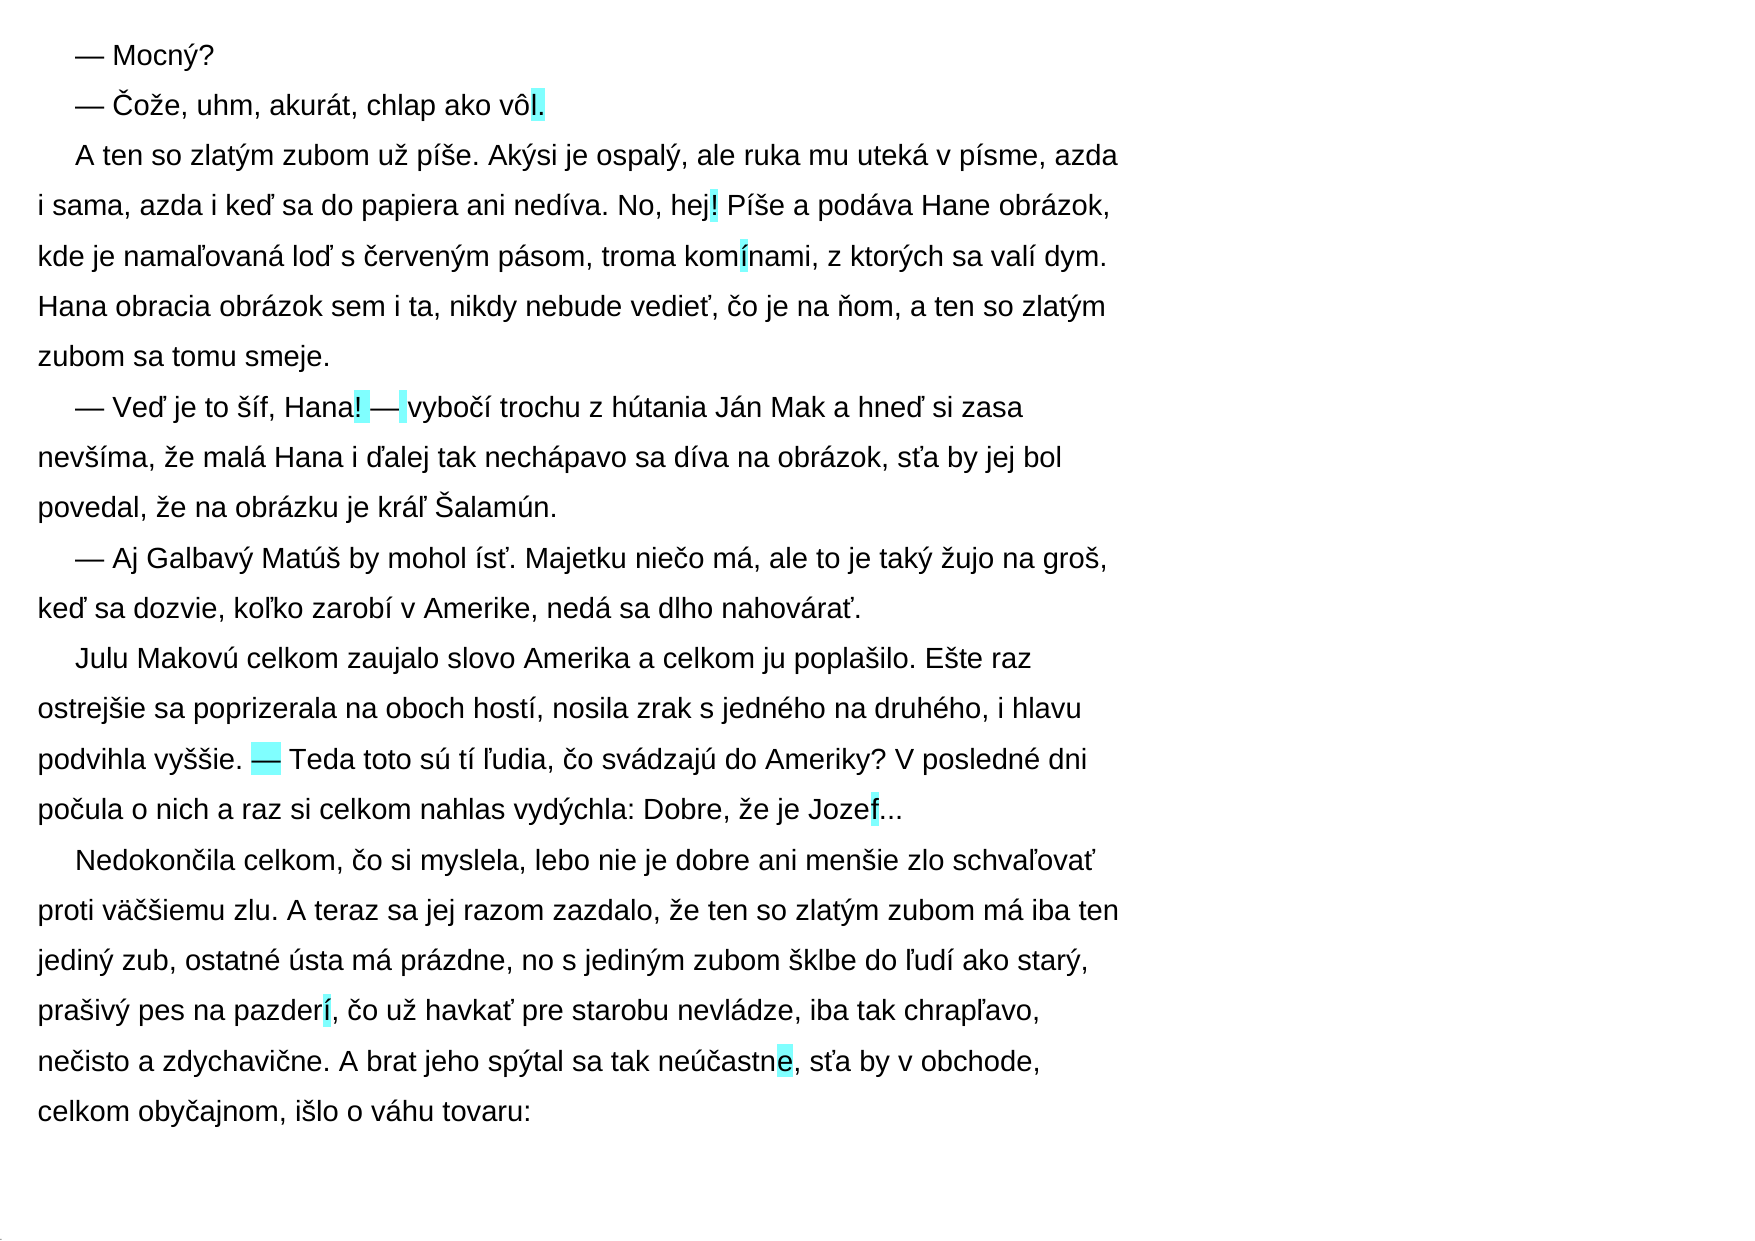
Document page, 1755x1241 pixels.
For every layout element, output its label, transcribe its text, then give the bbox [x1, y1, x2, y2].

text — Mocný? [37, 37, 1130, 71]
text — Čože, uhm, akurát, chlap ako vôl. [37, 88, 1130, 121]
text — Veď je to šíf, Hana! — vybočí trochu z hútania Ján Mak a hneď si zasa nevšíma, že malá Hana i ďalej tak nechápavo sa díva na obrázok, sťa by jej bol povedal, že na obrázku je kráľ Šalamún. [37, 390, 1130, 524]
text Nedokončila celkom, čo si myslela, lebo nie je dobre ani menšie zlo schvaľovať proti väčšiemu zlu. A teraz sa jej razom zazdalo, že ten so zlatým zubom má iba ten jediný zub, ostatné ústa má prázdne, no s jediným zubom šklbe do ľudí ako starý, prašivý pes na pazderí, čo už havkať pre starobu nevládze, iba tak chrapľavo, nečisto a zdychavične. A brat jeho spýtal sa tak neúčastne, sťa by v obchode, celkom obyčajnom, išlo o váhu tovaru: [37, 842, 1130, 1128]
text Julu Makovú celkom zaujalo slovo Amerika a celkom ju poplašilo. Ešte raz ostrejšie sa poprizerala na oboch hostí, nosila zrak s jedného na druhého, i hlavu podvihla vyššie. — Teda toto sú tí ľudia, čo svádzajú do Ameriky? V posledné dni počula o nich a raz si celkom nahlas vydýchla: Dobre, že je Jozef... [37, 641, 1130, 826]
text — Aj Galbavý Matúš by mohol ísť. Majetku niečo má, ale to je taký žujo na groš, keď sa dozvie, koľko zarobí v Amerike, nedá sa dlho nahovárať. [37, 541, 1130, 624]
text A ten so zlatým zubom už píše. Akýsi je ospalý, ale ruka mu uteká v písme, azda i sama, azda i keď sa do papiera ani nedíva. No, hej! Píše a podáva Hane obrázok, kde je namaľovaná loď s červeným pásom, troma komínami, z ktorých sa valí dym. Hana obracia obrázok sem i ta, nikdy nebude vedieť, čo je na ňom, a ten so zlatým zubom sa tomu smeje. [37, 138, 1130, 373]
